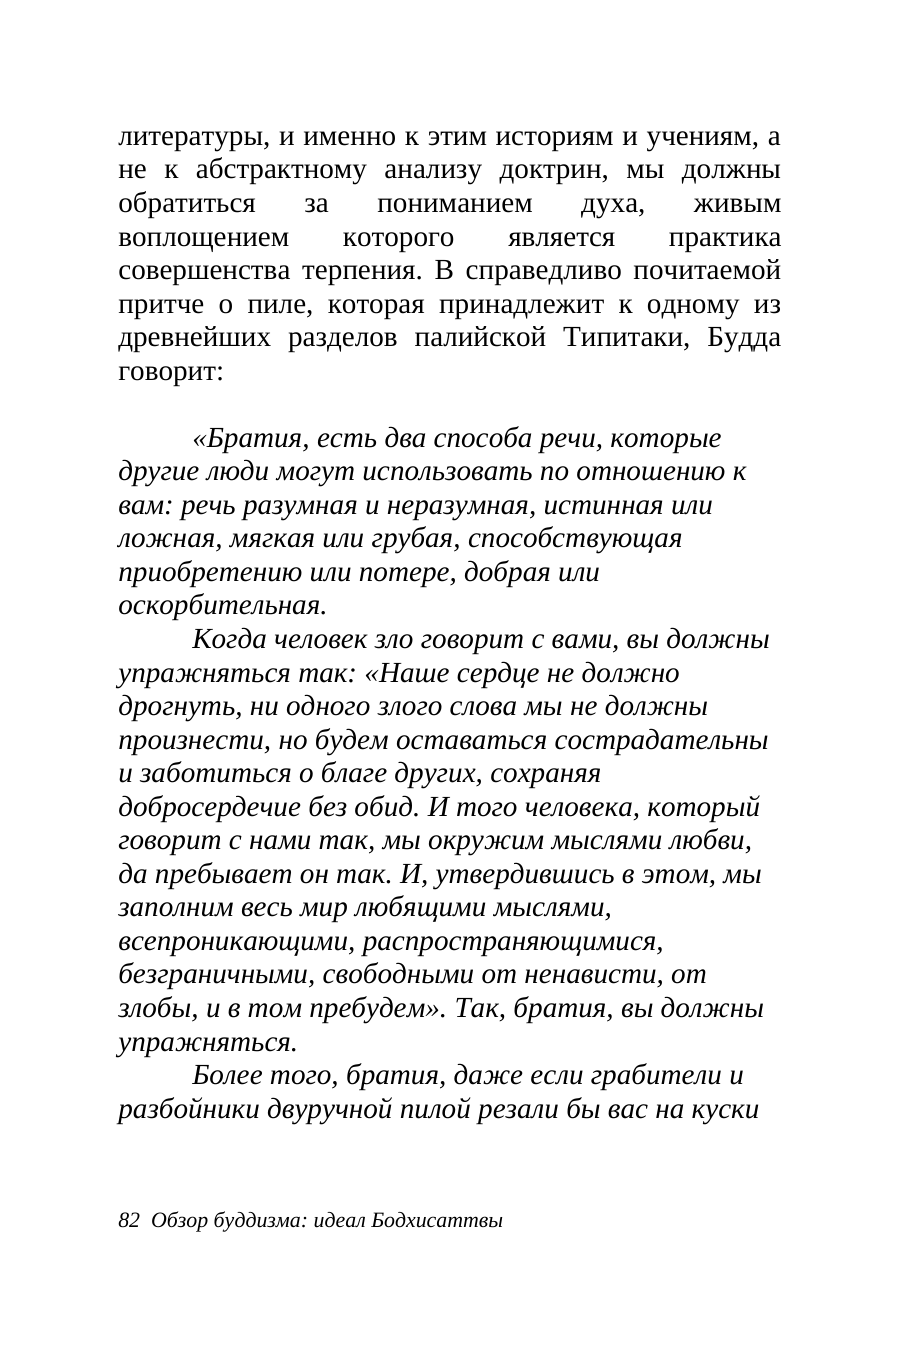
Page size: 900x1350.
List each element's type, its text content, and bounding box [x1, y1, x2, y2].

text Когда человек зло говорит с вами, вы должны упражняться так: «Наше сердце не должно дрогнуть, ни одного злого слова мы не должны произнести, но будем оставаться сострадательны и заботиться о благе других, сохраняя добросердечие без обид. И того человека, который говорит с нами так, мы окружим мыслями любви, да пребывает он так. И, утвердившись в этом, мы заполним весь мир любящими мыслями, всепроникающими, распространяющимися, безграничными, свободными от ненависти, от злобы, и в том пребудем». Так, братия, вы должны упражняться. [118, 621, 782, 1057]
text литературы, и именно к этим историям и учениям, а не к абстрактному анализу доктрин, мы должны обратиться за пониманием духа, живым воплощением которого является практика совершенства терпения. В справедливо почитаемой притче о пиле, которая принадлежит к одному из древнейших разделов палийской Типитаки, Будда говорит: [118, 118, 782, 386]
text Более того, братия, даже если грабители и разбойники двуручной пилой резали бы вас на куски [118, 1057, 782, 1124]
text «Братия, есть два способа речи, которые другие люди могут использовать по отношению к вам: речь разумная и неразумная, истинная или ложная, мягкая или грубая, способствующая приобретению или потере, добрая или оскорбительная. [118, 420, 782, 621]
